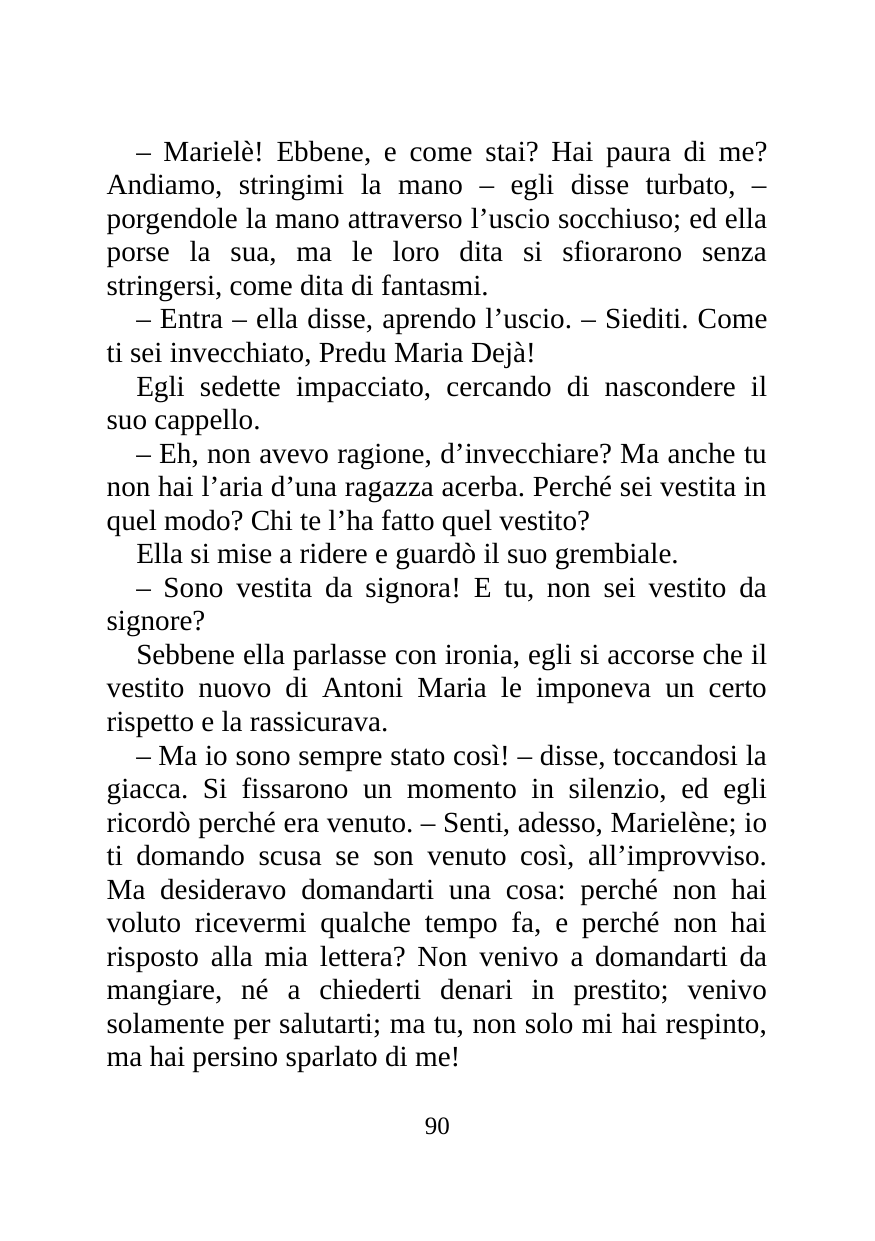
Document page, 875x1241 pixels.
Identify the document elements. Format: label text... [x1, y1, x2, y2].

text Ella si mise a ridere e guardò il suo grembiale. [106, 536, 768, 570]
text – Ma io sono sempre stato così! – disse, toccandosi la giacca. Si fissarono un momento in silenzio, ed egli ricordò perché era venuto. – Senti, adesso, Marielène; io ti domando scusa se son venuto così, all’improvviso. Ma desideravo domandarti una cosa: perché non hai voluto ricevermi qualche tempo fa, e perché non hai risposto alla mia lettera? Non venivo a domandarti da mangiare, né a chiederti denari in prestito; venivo solamente per salutarti; ma tu, non solo mi hai respinto, ma hai persino sparlato di me! [106, 738, 768, 1073]
text – Sono vestita da signora! E tu, non sei vestito da signore? [106, 570, 768, 637]
text Sebbene ella parlasse con ironia, egli si accorse che il vestito nuovo di Antoni Maria le imponeva un certo rispetto e la rassicurava. [106, 637, 768, 738]
text – Eh, non avevo ragione, d’invecchiare? Ma anche tu non hai l’aria d’una ragazza acerba. Perché sei vestita in quel modo? Chi te l’ha fatto quel vestito? [106, 436, 768, 536]
text – Entra – ella disse, aprendo l’uscio. – Siediti. Come ti sei invecchiato, Predu Maria Dejà! [106, 302, 768, 369]
text – Marielè! Ebbene, e come stai? Hai paura di me? Andiamo, stringimi la mano – egli disse turbato, – porgendole la mano attraverso l’uscio socchiuso; ed ella porse la sua, ma le loro dita si sfiorarono senza stringersi, come dita di fantasmi. [106, 134, 768, 302]
text Egli sedette impacciato, cercando di nascondere il suo cappello. [106, 369, 768, 436]
